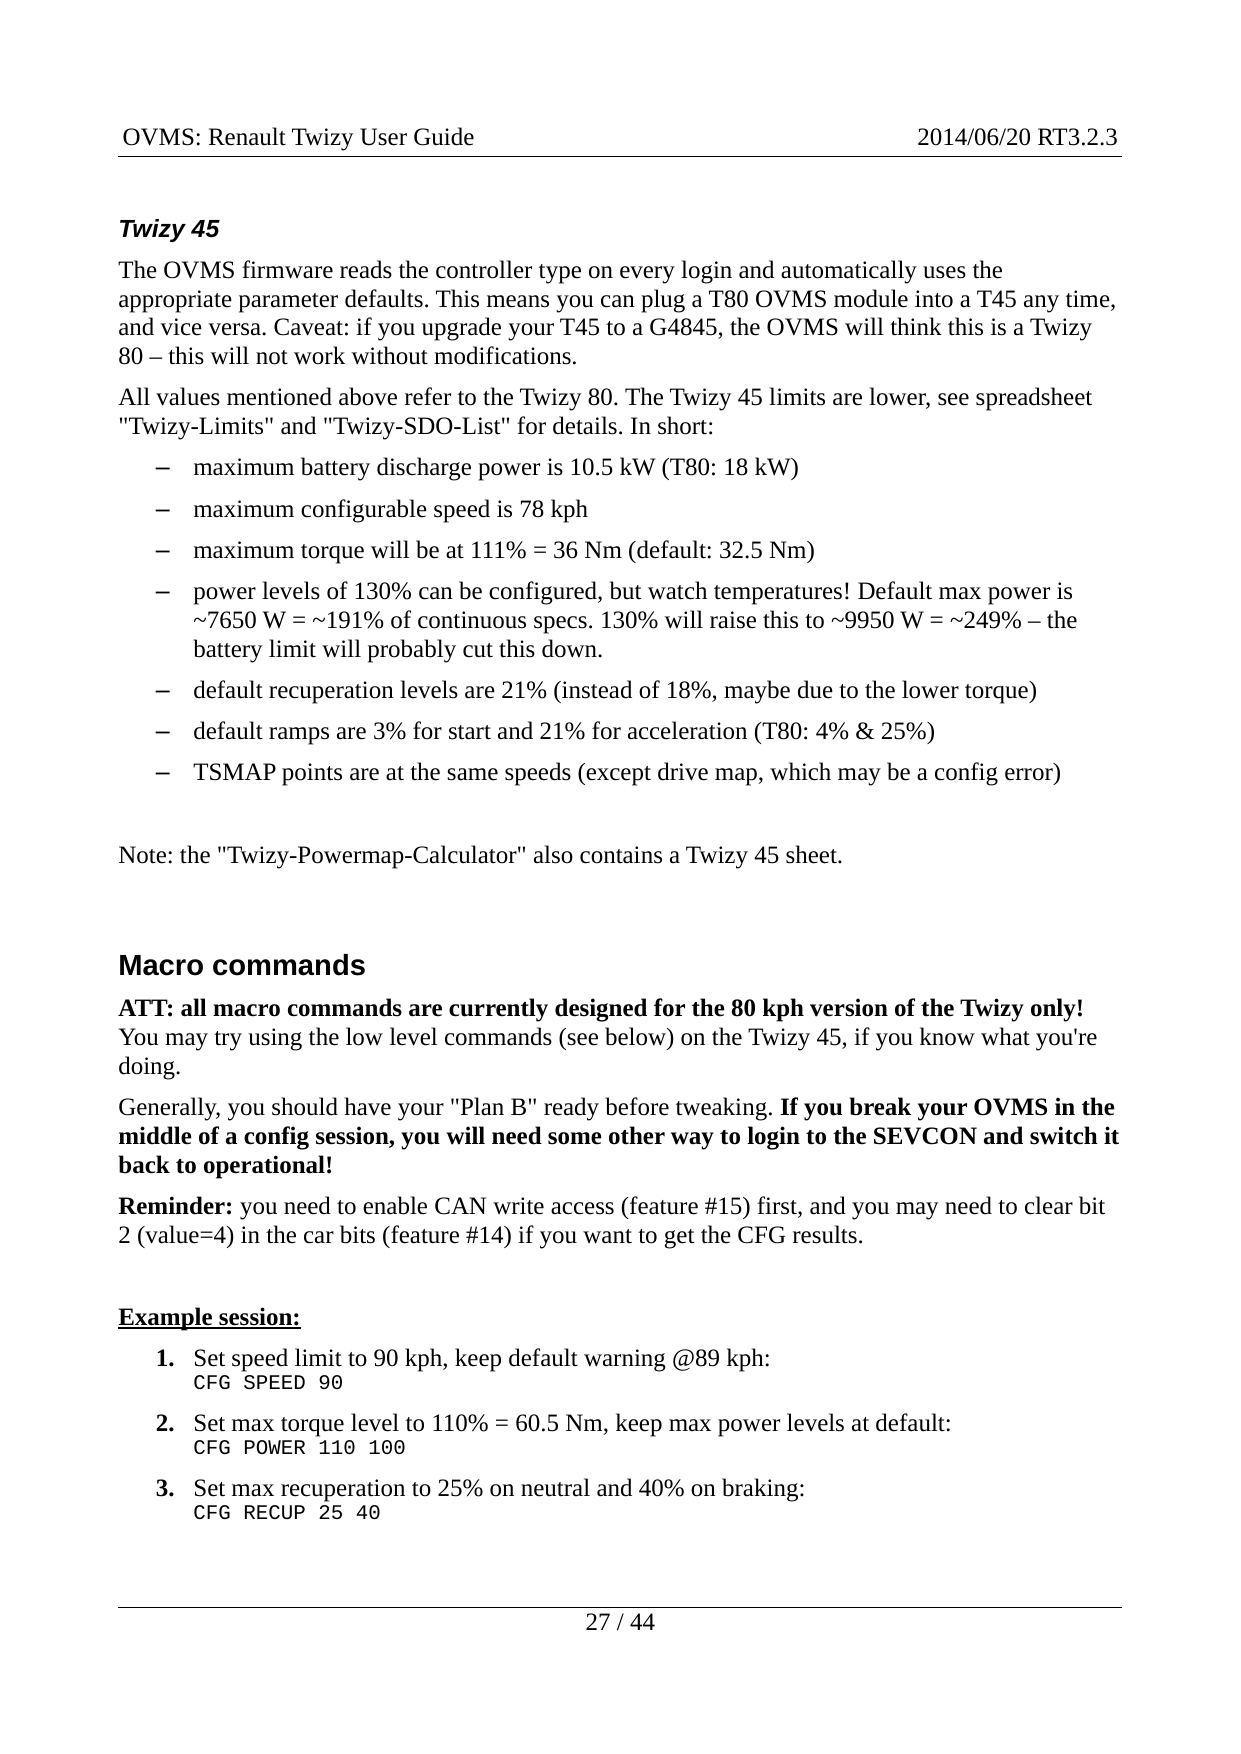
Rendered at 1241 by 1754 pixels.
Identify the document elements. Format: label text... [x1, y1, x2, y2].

list Set max torque level to 110% = 60.5 Nm, keep max power levels at default: CFG POWER 110 100 [156, 1408, 1122, 1461]
text ATT: all macro commands are currently designed for the 80 kph version of the Twizy only! You may try using the low level commands (see below) on the Twizy 45, if you know what you're doing. [118, 993, 1122, 1080]
list maximum battery discharge power is 10.5 kW (T80: 18 kW) [156, 452, 1122, 481]
subtitle Macro commands [118, 947, 1122, 981]
list default recuperation levels are 21% (instead of 18%, maybe due to the lower torque) [156, 675, 1122, 704]
subtitle Twizy 45 [118, 214, 1122, 242]
text The OVMS firmware reads the controller type on every login and automatically uses the appropriate parameter defaults. This means you can plug a T80 OVMS module into a T45 any time, and vice versa. Caveat: if you upgrade your T45 to a G4845, the OVMS will think this is a Twizy 80 – this will not work without modifications. [118, 255, 1122, 370]
text Example session: [118, 1302, 1122, 1331]
list Set max recuperation to 25% on neutral and 40% on braking: CFG RECUP 25 40 [156, 1473, 1122, 1526]
text Reminder: you need to enable CAN write access (feature #15) first, and you may need to clear bit 2 (value=4) in the car bits (feature #14) if you want to get the CFG results. [118, 1191, 1122, 1248]
list maximum torque will be at 111% = 36 Nm (default: 32.5 Nm) [156, 535, 1122, 564]
list default ramps are 3% for start and 21% for acceleration (T80: 4% & 25%) [156, 716, 1122, 745]
text All values mentioned above refer to the Twizy 80. The Twizy 45 limits are lower, see spreadsheet "Twizy-Limits" and "Twizy-SDO-List" for details. In short: [118, 382, 1122, 440]
list Set speed limit to 90 kph, keep default warning @89 kph: CFG SPEED 90 [156, 1343, 1122, 1396]
list maximum configurable speed is 78 kph [156, 494, 1122, 522]
text Note: the "Twizy-Powermap-Calculator" also contains a Twizy 45 sheet. [118, 840, 1122, 869]
text Generally, you should have your "Plan B" ready before tweaking. If you break your OVMS in the middle of a config session, you will need some other way to login to the SEVCON and switch it back to operational! [118, 1092, 1122, 1178]
list power levels of 130% can be configured, but watch temperatures! Default max power is ~7650 W = ~191% of continuous specs. 130% will raise this to ~9950 W = ~249% – the battery limit will probably cut this down. [156, 576, 1122, 662]
list TSMAP points are at the same speeds (except drive map, which may be a config error) [156, 757, 1122, 786]
